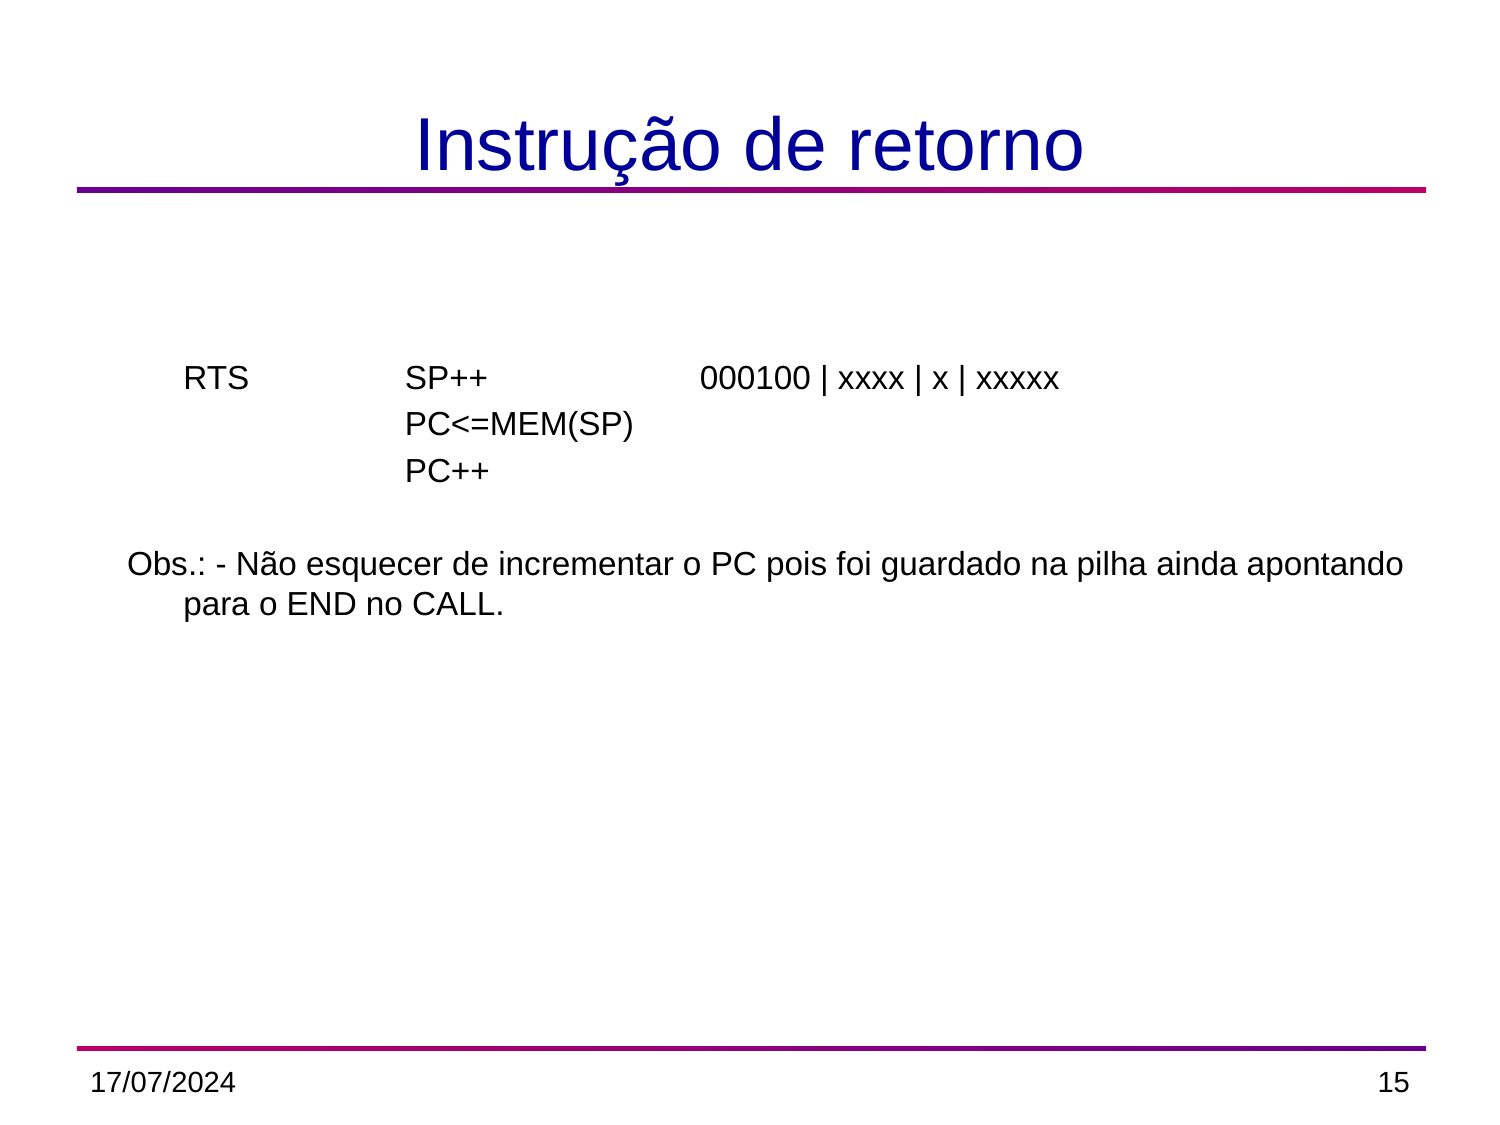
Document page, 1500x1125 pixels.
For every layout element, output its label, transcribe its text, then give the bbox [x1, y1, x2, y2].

slide_number [1074, 1059, 1425, 1125]
title Instrução de retorno [76, 74, 1424, 193]
text_box RTS SP++ 000100 | xxxx | x | xxxxx PC<=MEM(SP) PC++ Obs.: - Não esquecer de incrementar o PC pois foi guardado na pilha ainda apontando para o END no CALL. [112, 255, 1463, 1059]
slide_number 17/07/2024 [75, 1055, 425, 1125]
